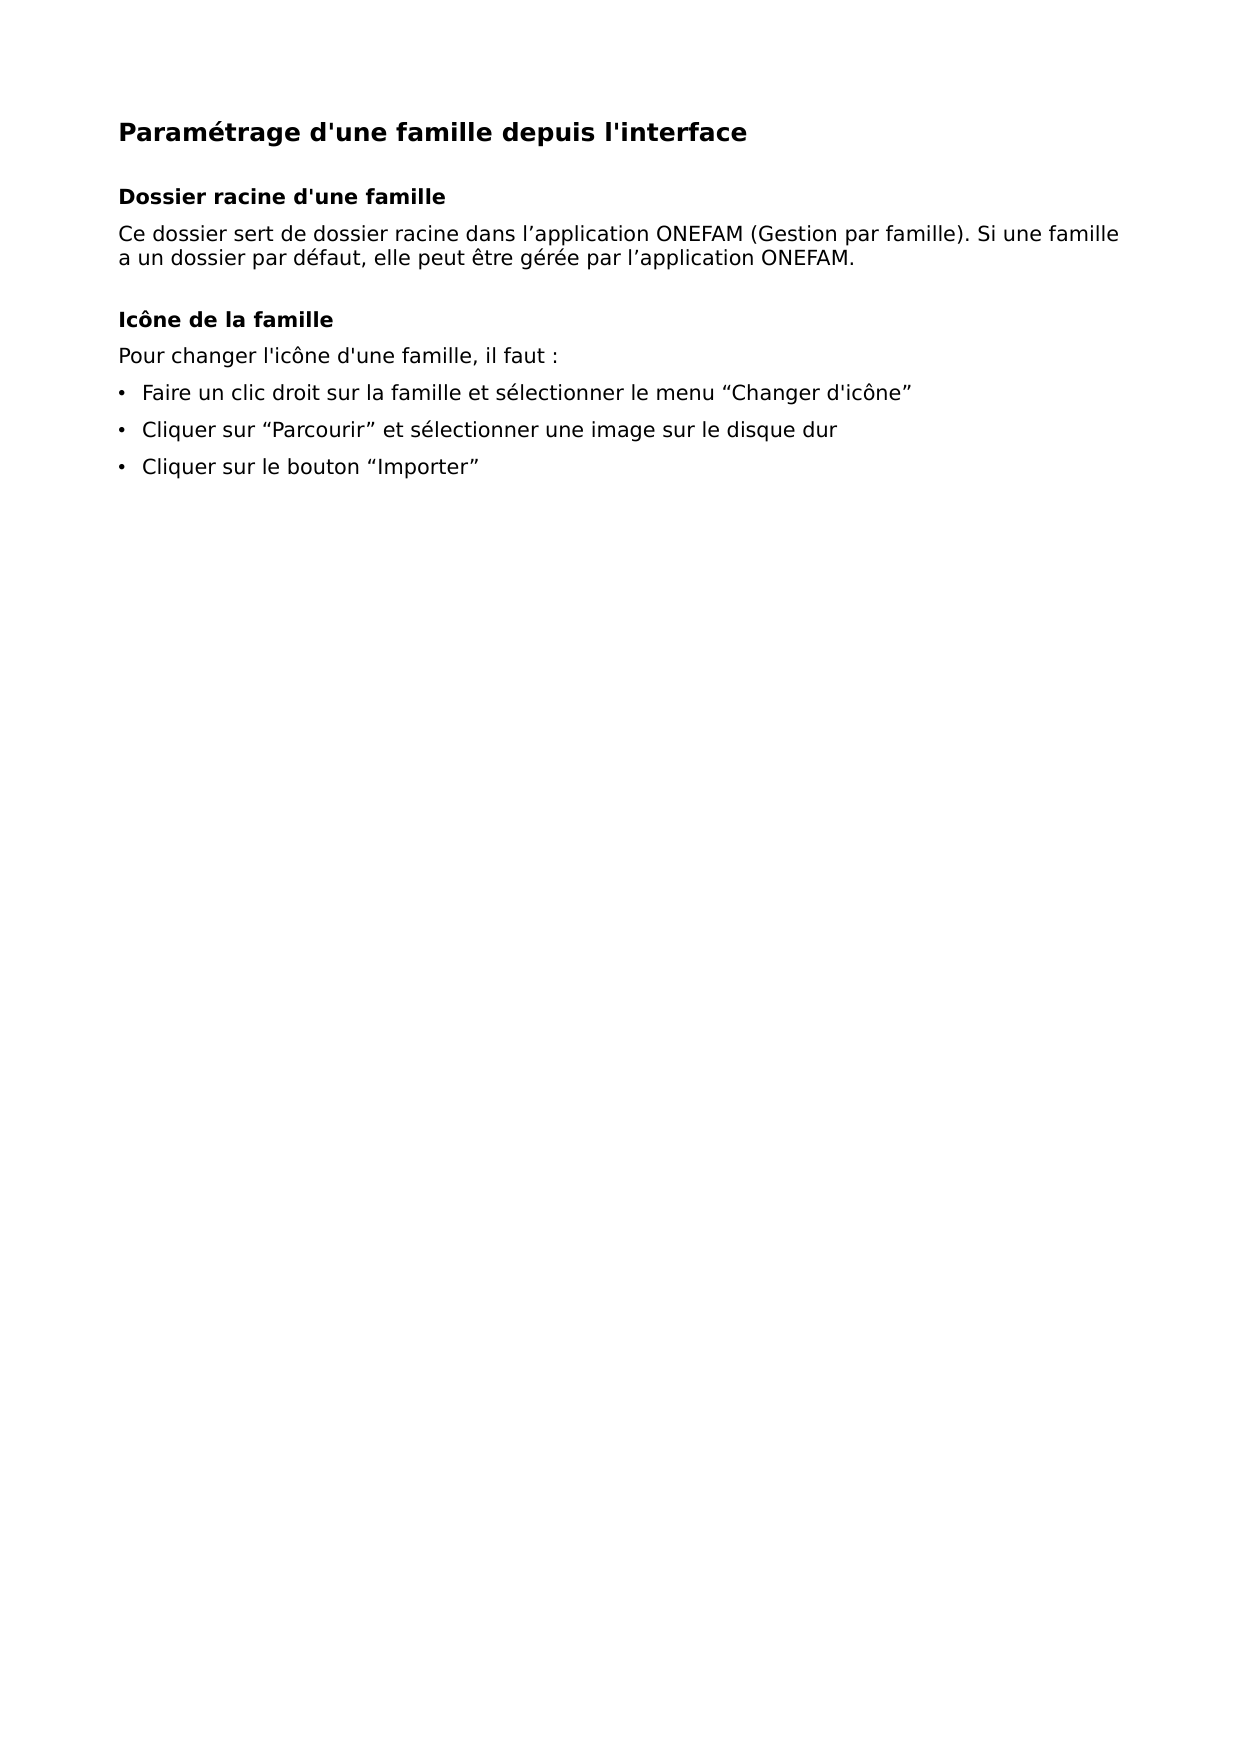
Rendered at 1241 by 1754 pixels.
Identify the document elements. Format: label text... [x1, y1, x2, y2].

list Faire un clic droit sur la famille et sélectionner le menu “Changer d'icône” [118, 381, 1122, 405]
text Ce dossier sert de dossier racine dans l’application ONEFAM (Gestion par famille). Si une famille a un dossier par défaut, elle peut être gérée par l’application ONEFAM. [118, 222, 1122, 270]
subtitle Dossier racine d'une famille [118, 185, 1122, 209]
subtitle Paramétrage d'une famille depuis l'interface [118, 118, 1122, 147]
list Cliquer sur “Parcourir” et sélectionner une image sur le disque dur [118, 418, 1122, 442]
list Cliquer sur le bouton “Importer” [118, 455, 1122, 479]
subtitle Icône de la famille [118, 308, 1122, 332]
text Pour changer l'icône d'une famille, il faut : [118, 344, 1122, 369]
